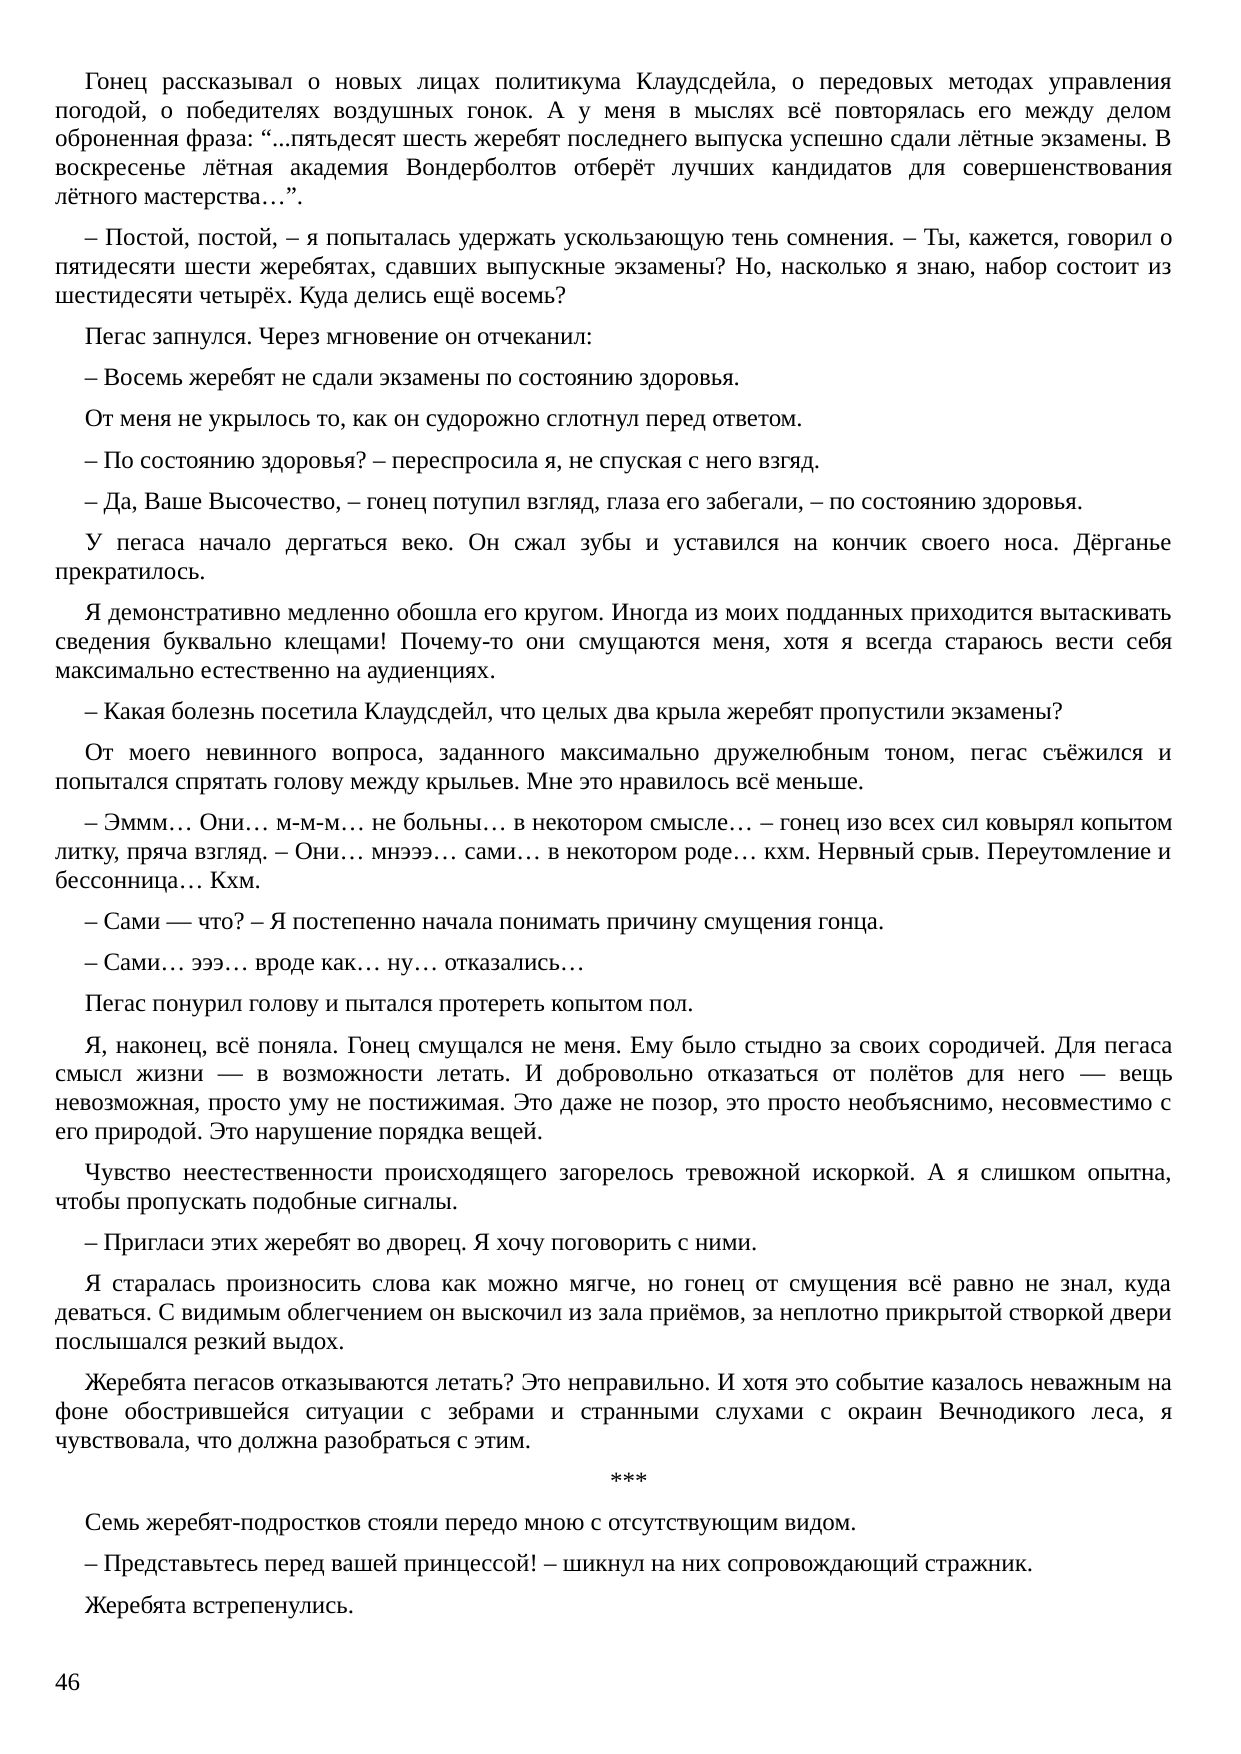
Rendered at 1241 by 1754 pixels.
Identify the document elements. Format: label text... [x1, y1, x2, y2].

text – Пригласи этих жеребят во дворец. Я хочу поговорить с ними. [55, 1227, 1173, 1256]
text – Какая болезнь посетила Клаудсдейл, что целых два крыла жеребят пропустили экзамены? [55, 696, 1173, 725]
text *** [55, 1466, 1173, 1495]
text Я старалась произносить слова как можно мягче, но гонец от смущения всё равно не знал, куда деваться. С видимым облегчением он выскочил из зала приёмов, за неплотно прикрытой створкой двери послышался резкий выдох. [55, 1268, 1173, 1355]
text Семь жеребят-подростков стояли передо мною с отсутствующим видом. [55, 1507, 1173, 1536]
text Пегас запнулся. Через мгновение он отчеканил: [55, 321, 1173, 350]
text Я, наконец, всё поняла. Гонец смущался не меня. Ему было стыдно за своих сородичей. Для пегаса смысл жизни — в возможности летать. И добровольно отказаться от полётов для него — вещь невозможная, просто уму не постижимая. Это даже не позор, это просто необъяснимо, несовместимо с его природой. Это нарушение порядка вещей. [55, 1030, 1173, 1145]
text От меня не укрылось то, как он судорожно сглотнул перед ответом. [55, 403, 1173, 432]
text – Да, Ваше Высочество, – гонец потупил взгляд, глаза его забегали, – по состоянию здоровья. [55, 486, 1173, 515]
text – Постой, постой, – я попыталась удержать ускользающую тень сомнения. – Ты, кажется, говорил о пятидесяти шести жеребятах, сдавших выпускные экзамены? Но, насколько я знаю, набор состоит из шестидесяти четырёх. Куда делись ещё восемь? [55, 222, 1173, 308]
text Пегас понурил голову и пытался протереть копытом пол. [55, 988, 1173, 1017]
text – Восемь жеребят не сдали экзамены по состоянию здоровья. [55, 362, 1173, 391]
text Я демонстративно медленно обошла его кругом. Иногда из моих подданных приходится вытаскивать сведения буквально клещами! Почему-то они смущаются меня, хотя я всегда стараюсь вести себя максимально естественно на аудиенциях. [55, 597, 1173, 683]
text Гонец рассказывал о новых лицах политикума Клаудсдейла, о передовых методах управления погодой, о победителях воздушных гонок. А у меня в мыслях всё повторялась его между делом оброненная фраза: “...пятьдесят шесть жеребят последнего выпуска успешно сдали лётные экзамены. В воскресенье лётная академия Вондерболтов отберёт лучших кандидатов для совершенствования лётного мастерства…”. [55, 66, 1173, 210]
text – Представьтесь перед вашей принцессой! – шикнул на них сопровождающий стражник. [55, 1548, 1173, 1577]
text – Эммм… Они… м-м-м… не больны… в некотором смысле… – гонец изо всех сил ковырял копытом литку, пряча взгляд. – Они… мнэээ… сами… в некотором роде… кхм. Нервный срыв. Переутомление и бессонница… Кхм. [55, 807, 1173, 893]
text Жеребята пегасов отказываются летать? Это неправильно. И хотя это событие казалось неважным на фоне обострившейся ситуации с зебрами и странными слухами с окраин Вечнодикого леса, я чувствовала, что должна разобраться с этим. [55, 1367, 1173, 1453]
text От моего невинного вопроса, заданного максимально дружелюбным тоном, пегас съёжился и попытался спрятать голову между крыльев. Мне это нравилось всё меньше. [55, 737, 1173, 795]
text У пегаса начало дергаться веко. Он сжал зубы и уставился на кончик своего носа. Дёрганье прекратилось. [55, 527, 1173, 585]
text – По состоянию здоровья? – переспросила я, не спуская с него взгяд. [55, 445, 1173, 473]
text Чувство неестественности происходящего загорелось тревожной искоркой. А я слишком опытна, чтобы пропускать подобные сигналы. [55, 1157, 1173, 1215]
text – Сами… эээ… вроде как… ну… отказались… [55, 947, 1173, 976]
text Жеребята встрепенулись. [55, 1590, 1173, 1618]
text – Сами — что? – Я постепенно начала понимать причину смущения гонца. [55, 906, 1173, 935]
